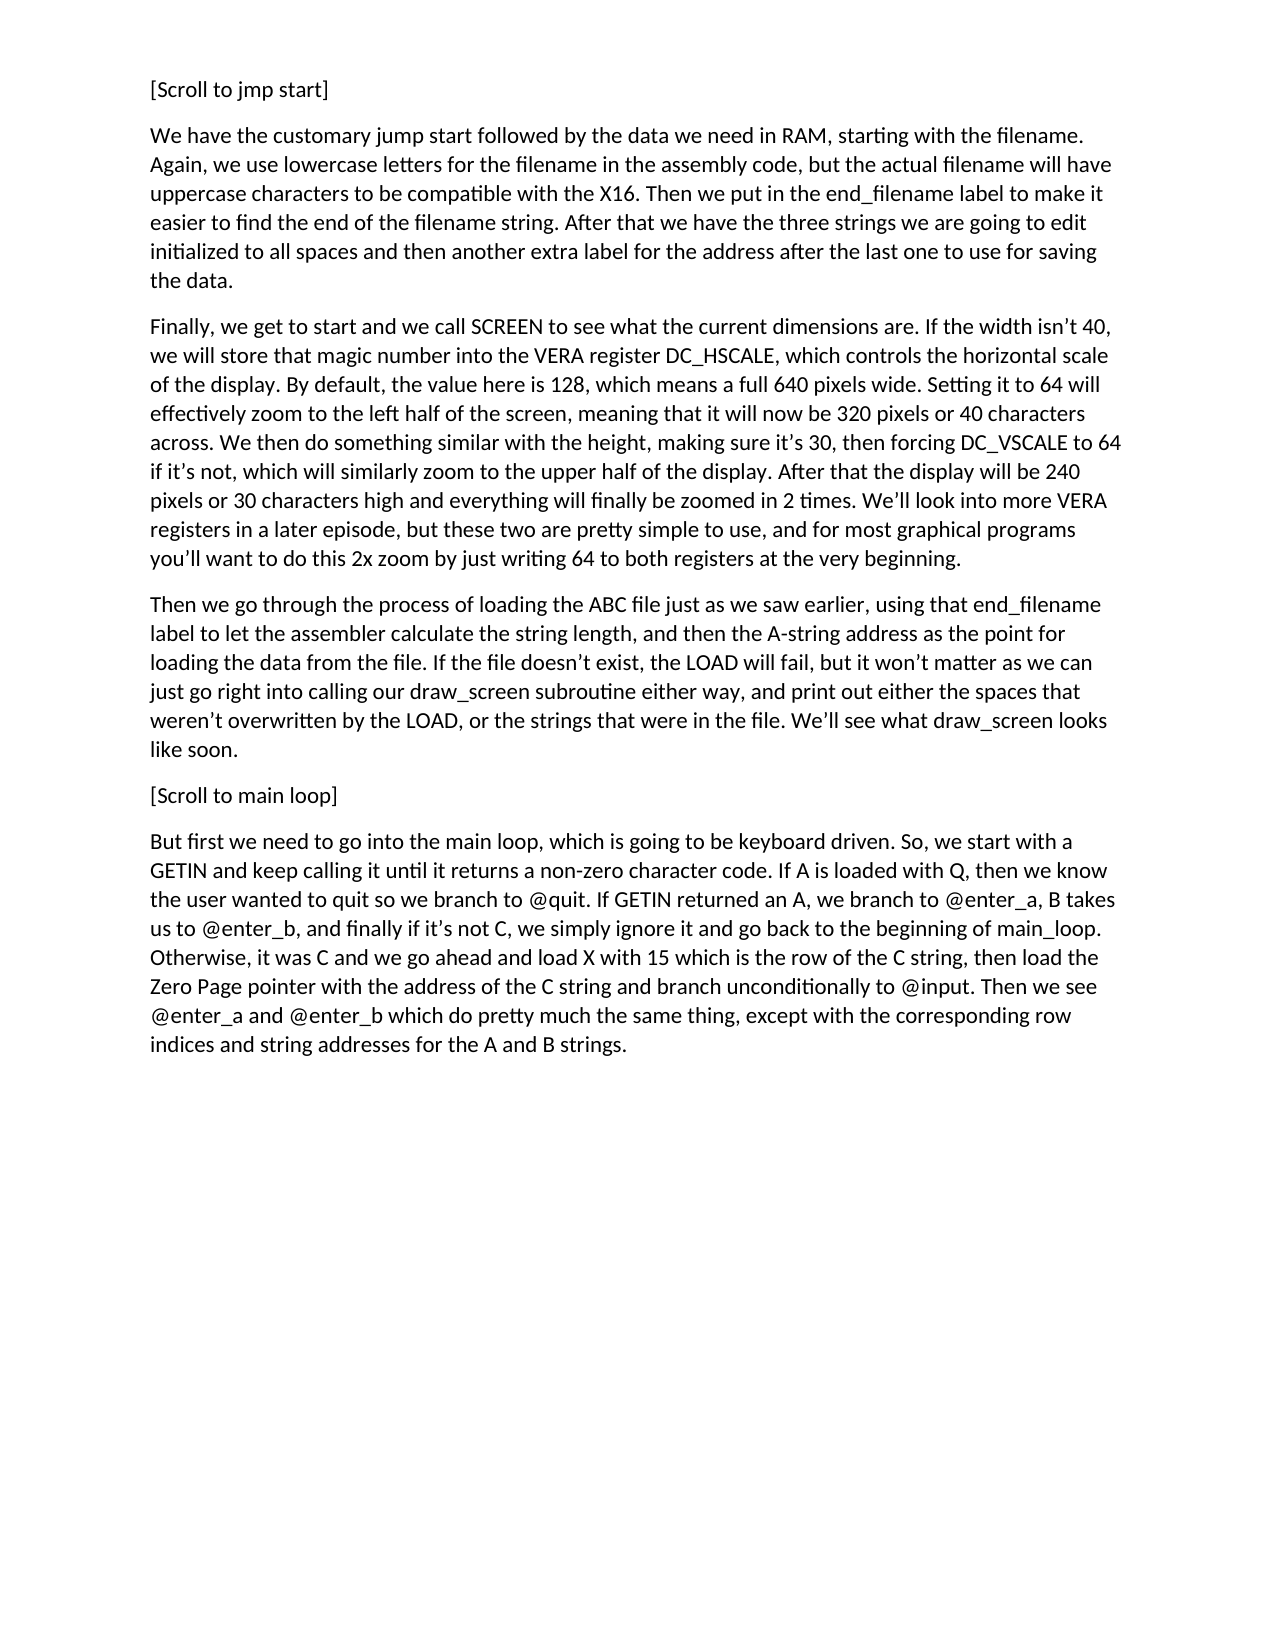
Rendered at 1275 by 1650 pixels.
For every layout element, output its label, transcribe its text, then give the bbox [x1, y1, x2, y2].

text [Scroll to main loop] [150, 781, 1125, 809]
text Finally, we get to start and we call SCREEN to see what the current dimensions are. If the width isn’t 40, we will store that magic number into the VERA register DC_HSCALE, which controls the horizontal scale of the display. By default, the value here is 128, which means a full 640 pixels wide. Setting it to 64 will effectively zoom to the left half of the screen, meaning that it will now be 320 pixels or 40 characters across. We then do something similar with the height, making sure it’s 30, then forcing DC_VSCALE to 64 if it’s not, which will similarly zoom to the upper half of the display. After that the display will be 240 pixels or 30 characters high and everything will finally be zoomed in 2 times. We’ll look into more VERA registers in a later episode, but these two are pretty simple to use, and for most graphical programs you’ll want to do this 2x zoom by just writing 64 to both registers at the very beginning. [150, 312, 1125, 572]
text [Scroll to jmp start] [150, 75, 1125, 103]
text But first we need to go into the main loop, which is going to be keyboard driven. So, we start with a GETIN and keep calling it until it returns a non-zero character code. If A is loaded with Q, then we know the user wanted to quit so we branch to @quit. If GETIN returned an A, we branch to @enter_a, B takes us to @enter_b, and finally if it’s not C, we simply ignore it and go back to the beginning of main_loop. Otherwise, it was C and we go ahead and load X with 15 which is the row of the C string, then load the Zero Page pointer with the address of the C string and branch unconditionally to @input. Then we see @enter_a and @enter_b which do pretty much the same thing, except with the corresponding row indices and string addresses for the A and B strings. [150, 827, 1125, 1058]
text We have the customary jump start followed by the data we need in RAM, starting with the filename. Again, we use lowercase letters for the filename in the assembly code, but the actual filename will have uppercase characters to be compatible with the X16. Then we put in the end_filename label to make it easier to find the end of the filename string. After that we have the three strings we are going to edit initialized to all spaces and then another extra label for the address after the last one to use for saving the data. [150, 121, 1125, 294]
text Then we go through the process of loading the ABC file just as we saw earlier, using that end_filename label to let the assembler calculate the string length, and then the A-string address as the point for loading the data from the file. If the file doesn’t exist, the LOAD will fail, but it won’t matter as we can just go right into calling our draw_screen subroutine either way, and print out either the spaces that weren’t overwritten by the LOAD, or the strings that were in the file. We’ll see what draw_screen looks like soon. [150, 590, 1125, 763]
